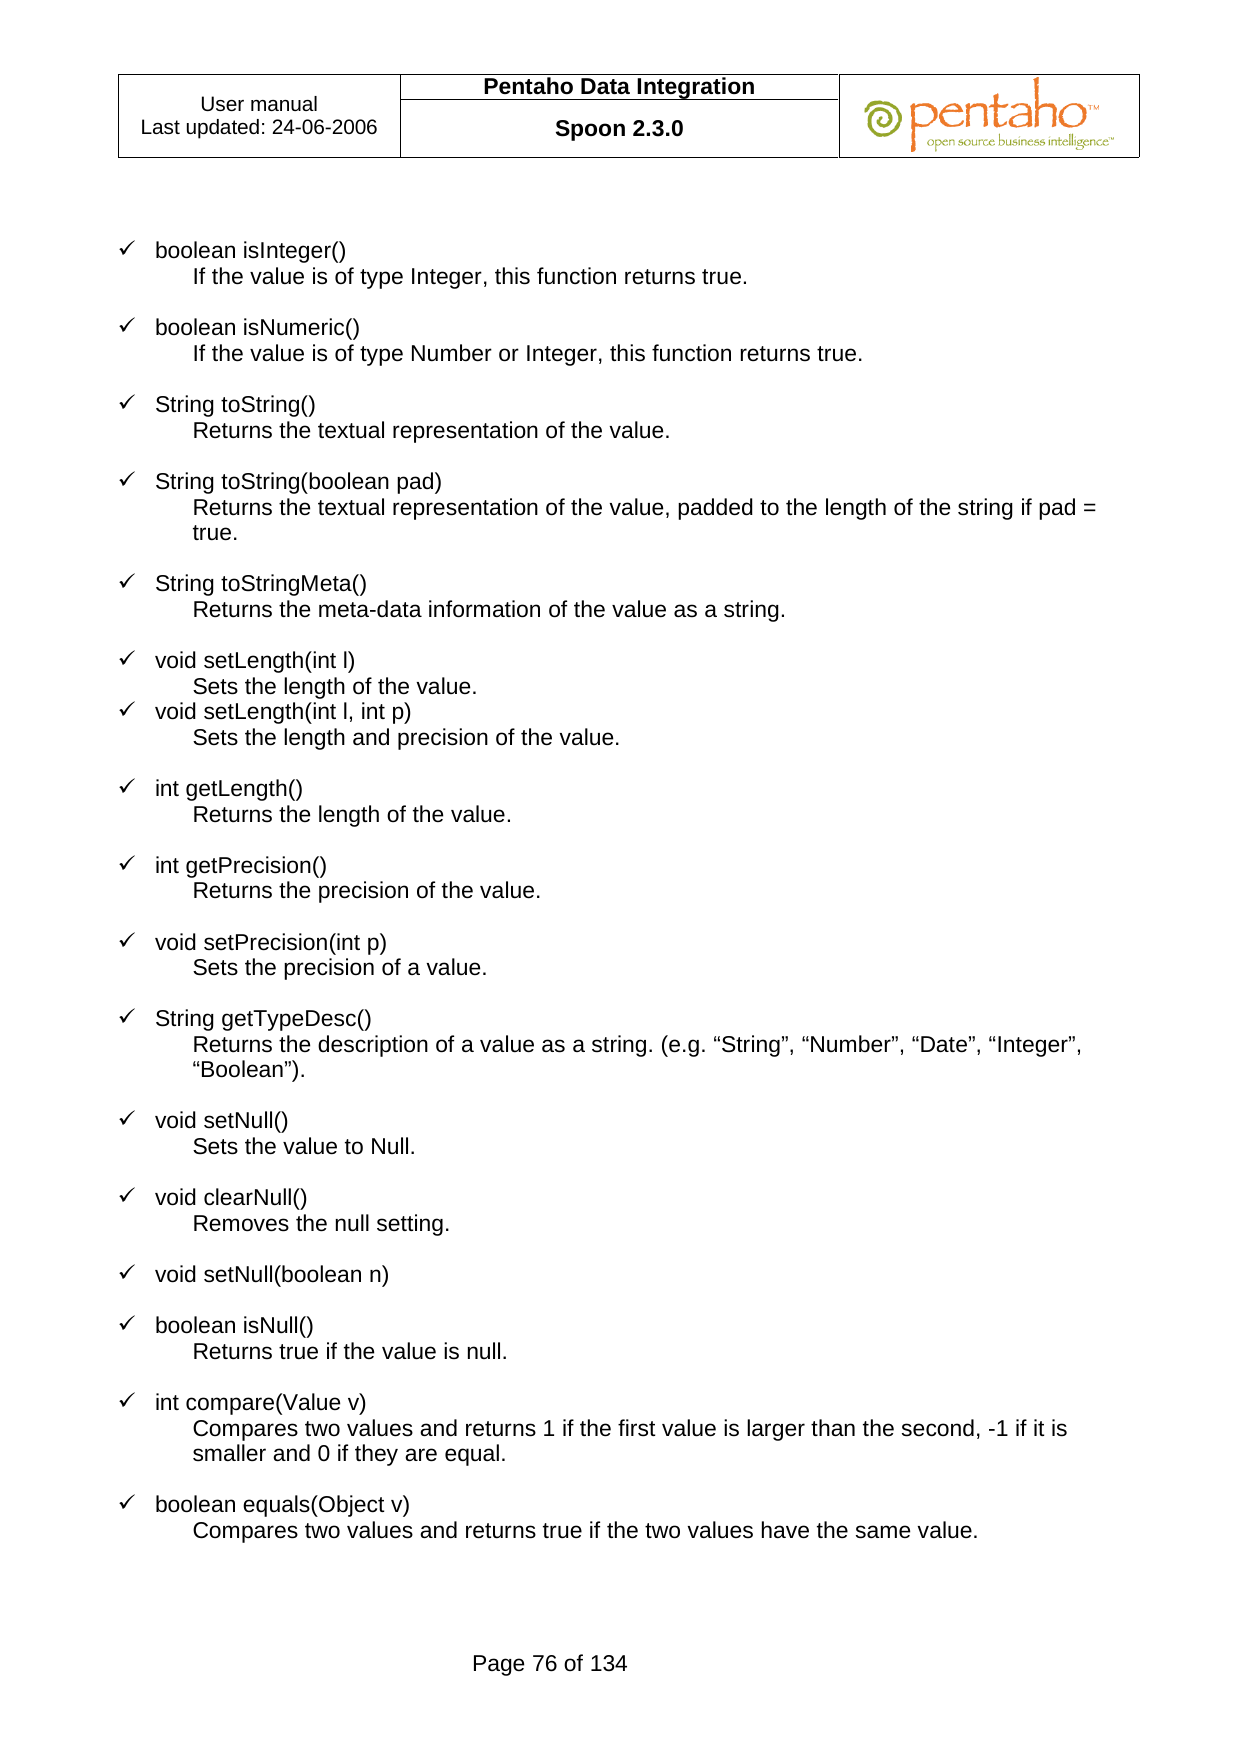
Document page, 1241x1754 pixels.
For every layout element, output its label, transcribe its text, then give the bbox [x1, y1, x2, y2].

list boolean isInteger() [117, 238, 1137, 264]
text Returns true if the value is null. [192, 1339, 1137, 1364]
list boolean equals(Object v) [117, 1492, 1137, 1518]
text Compares two values and returns true if the two values have the same value. [192, 1518, 1137, 1543]
list int getLength() [117, 776, 1137, 801]
text Returns the textual representation of the value, padded to the length of the string if pad = true. [192, 494, 1137, 545]
list int getPrecision() [117, 852, 1137, 878]
list boolean isNumeric() [117, 315, 1137, 341]
list String toString() [117, 392, 1137, 417]
text Removes the null setting. [192, 1211, 1137, 1236]
text If the value is of type Number or Integer, this function returns true. [192, 341, 1137, 366]
list void setLength(int l, int p) [117, 699, 1137, 724]
text Sets the length of the value. [192, 673, 1137, 699]
text Returns the meta-data information of the value as a string. [192, 597, 1137, 622]
text Sets the length and precision of the value. [192, 724, 1137, 750]
list void setNull(boolean n) [117, 1262, 1137, 1287]
text If the value is of type Integer, this function returns true. [192, 264, 1137, 289]
list void setNull() [117, 1108, 1137, 1134]
list void setPrecision(int p) [117, 929, 1137, 955]
list boolean isNull() [117, 1313, 1137, 1339]
text Returns the precision of the value. [192, 878, 1137, 904]
list void clearNull() [117, 1185, 1137, 1211]
list String getTypeDesc() [117, 1006, 1137, 1032]
text Compares two values and returns 1 if the first value is larger than the second, -1 if it is smaller and 0 if they are equal. [192, 1416, 1137, 1467]
text Returns the description of a value as a string. (e.g. “String”, “Number”, “Date”, “Integer”, “Boolean”). [192, 1032, 1137, 1083]
text Returns the textual representation of the value. [192, 417, 1137, 443]
text Sets the precision of a value. [192, 955, 1137, 980]
text Sets the value to Null. [192, 1134, 1137, 1159]
list String toStringMeta() [117, 571, 1137, 597]
list void setLength(int l) [117, 648, 1137, 673]
list String toString(boolean pad) [117, 468, 1137, 494]
list int compare(Value v) [117, 1390, 1137, 1416]
text Returns the length of the value. [192, 801, 1137, 827]
